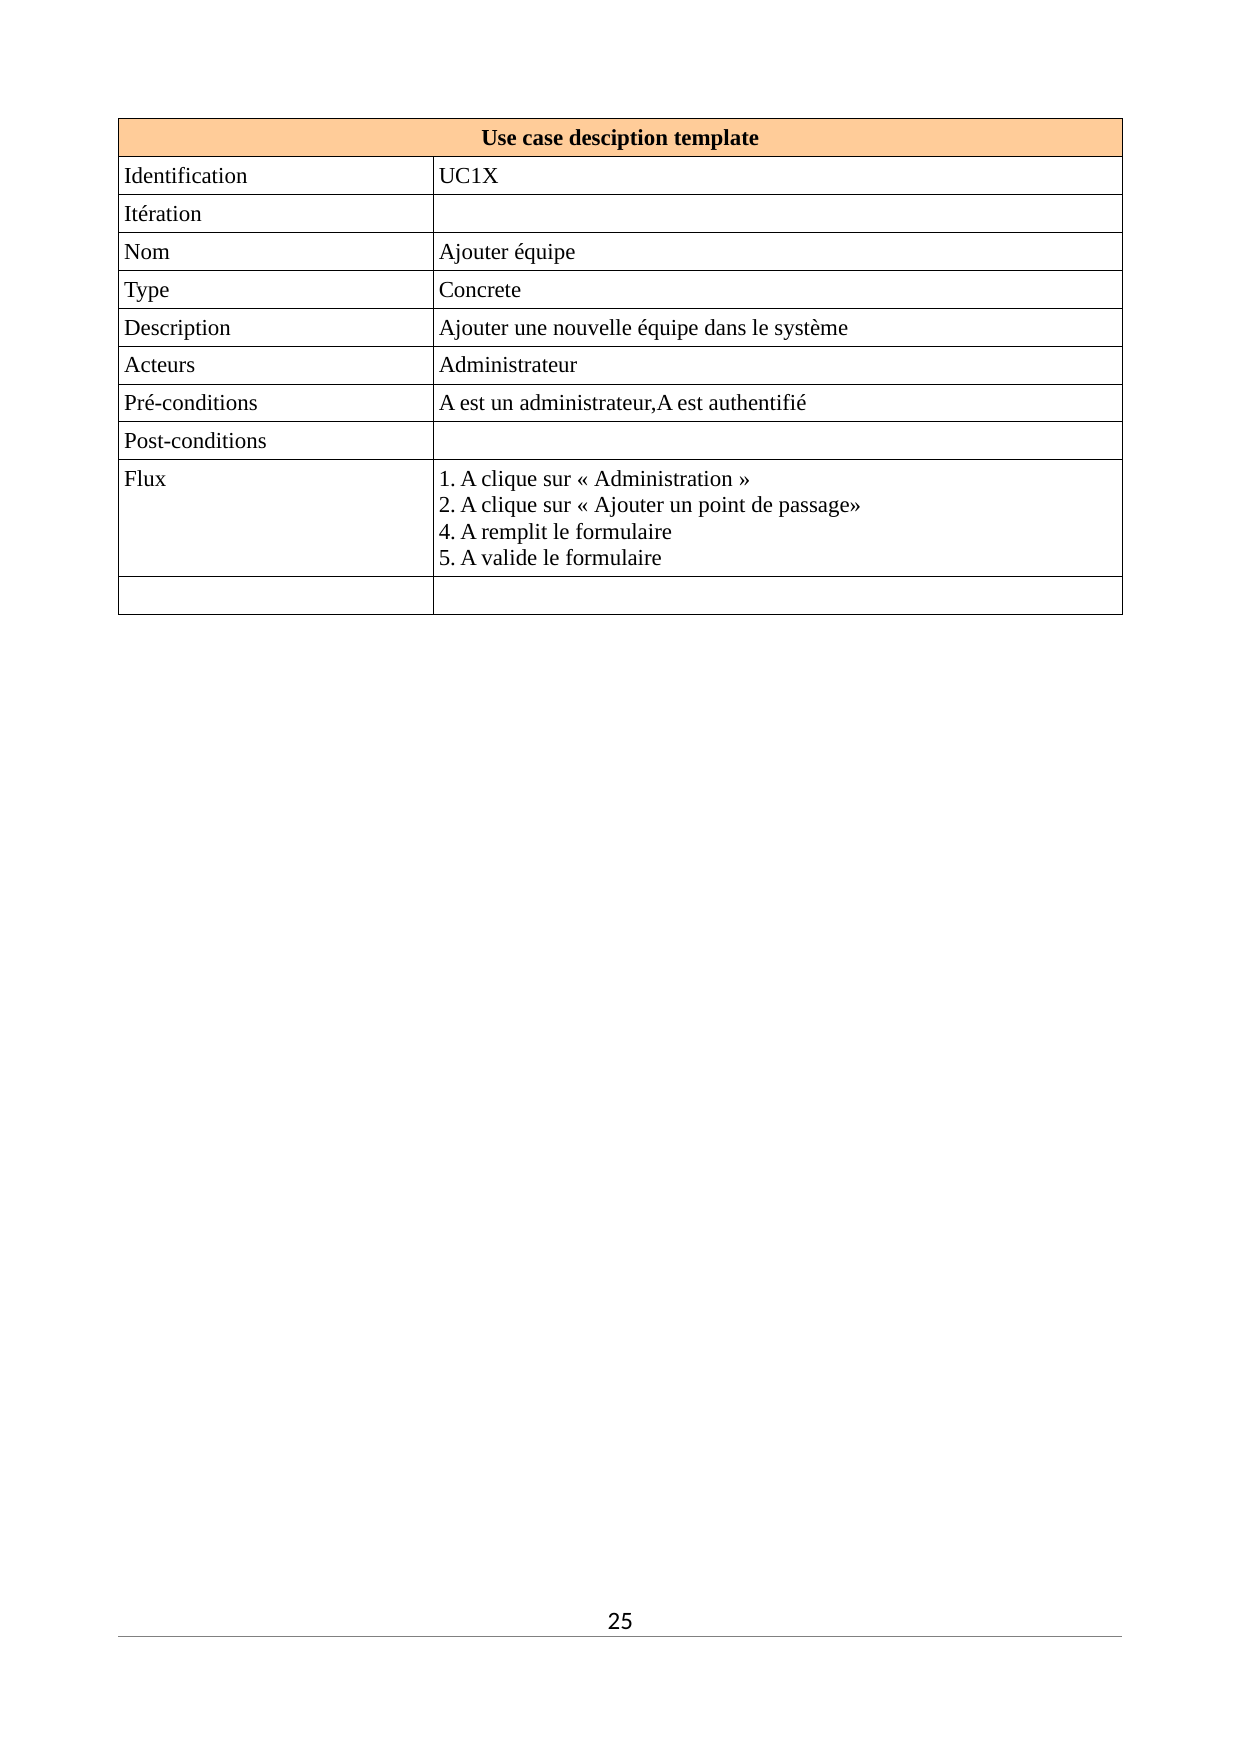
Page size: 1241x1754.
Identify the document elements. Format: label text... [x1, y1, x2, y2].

table_cell Nom [119, 233, 433, 270]
table_cell [434, 577, 1122, 614]
table_cell Flux [119, 460, 433, 576]
table_cell Ajouter une nouvelle équipe dans le système [434, 309, 1122, 346]
table_cell [434, 195, 1122, 232]
table_cell Description [119, 309, 433, 346]
table_header Use case desciption template [119, 119, 1122, 156]
table_cell Acteurs [119, 347, 433, 383]
table_cell Concrete [434, 271, 1122, 308]
table_cell 1. A clique sur « Administration » 2. A clique sur « Ajouter un point de passage» 4. A remplit le formulaire 5. A valide le formulaire [434, 460, 1122, 576]
table_cell Type [119, 271, 433, 308]
table_cell [434, 422, 1122, 459]
table_cell A est un administrateur,A est authentifié [434, 385, 1122, 421]
table_cell Pré-conditions [119, 385, 433, 421]
table_cell Itération [119, 195, 433, 232]
table_cell [119, 577, 433, 614]
table_cell Identification [119, 157, 433, 194]
table_cell Administrateur [434, 347, 1122, 383]
table_cell UC1X [434, 157, 1122, 194]
table_cell Post-conditions [119, 422, 433, 459]
table_cell Ajouter équipe [434, 233, 1122, 270]
